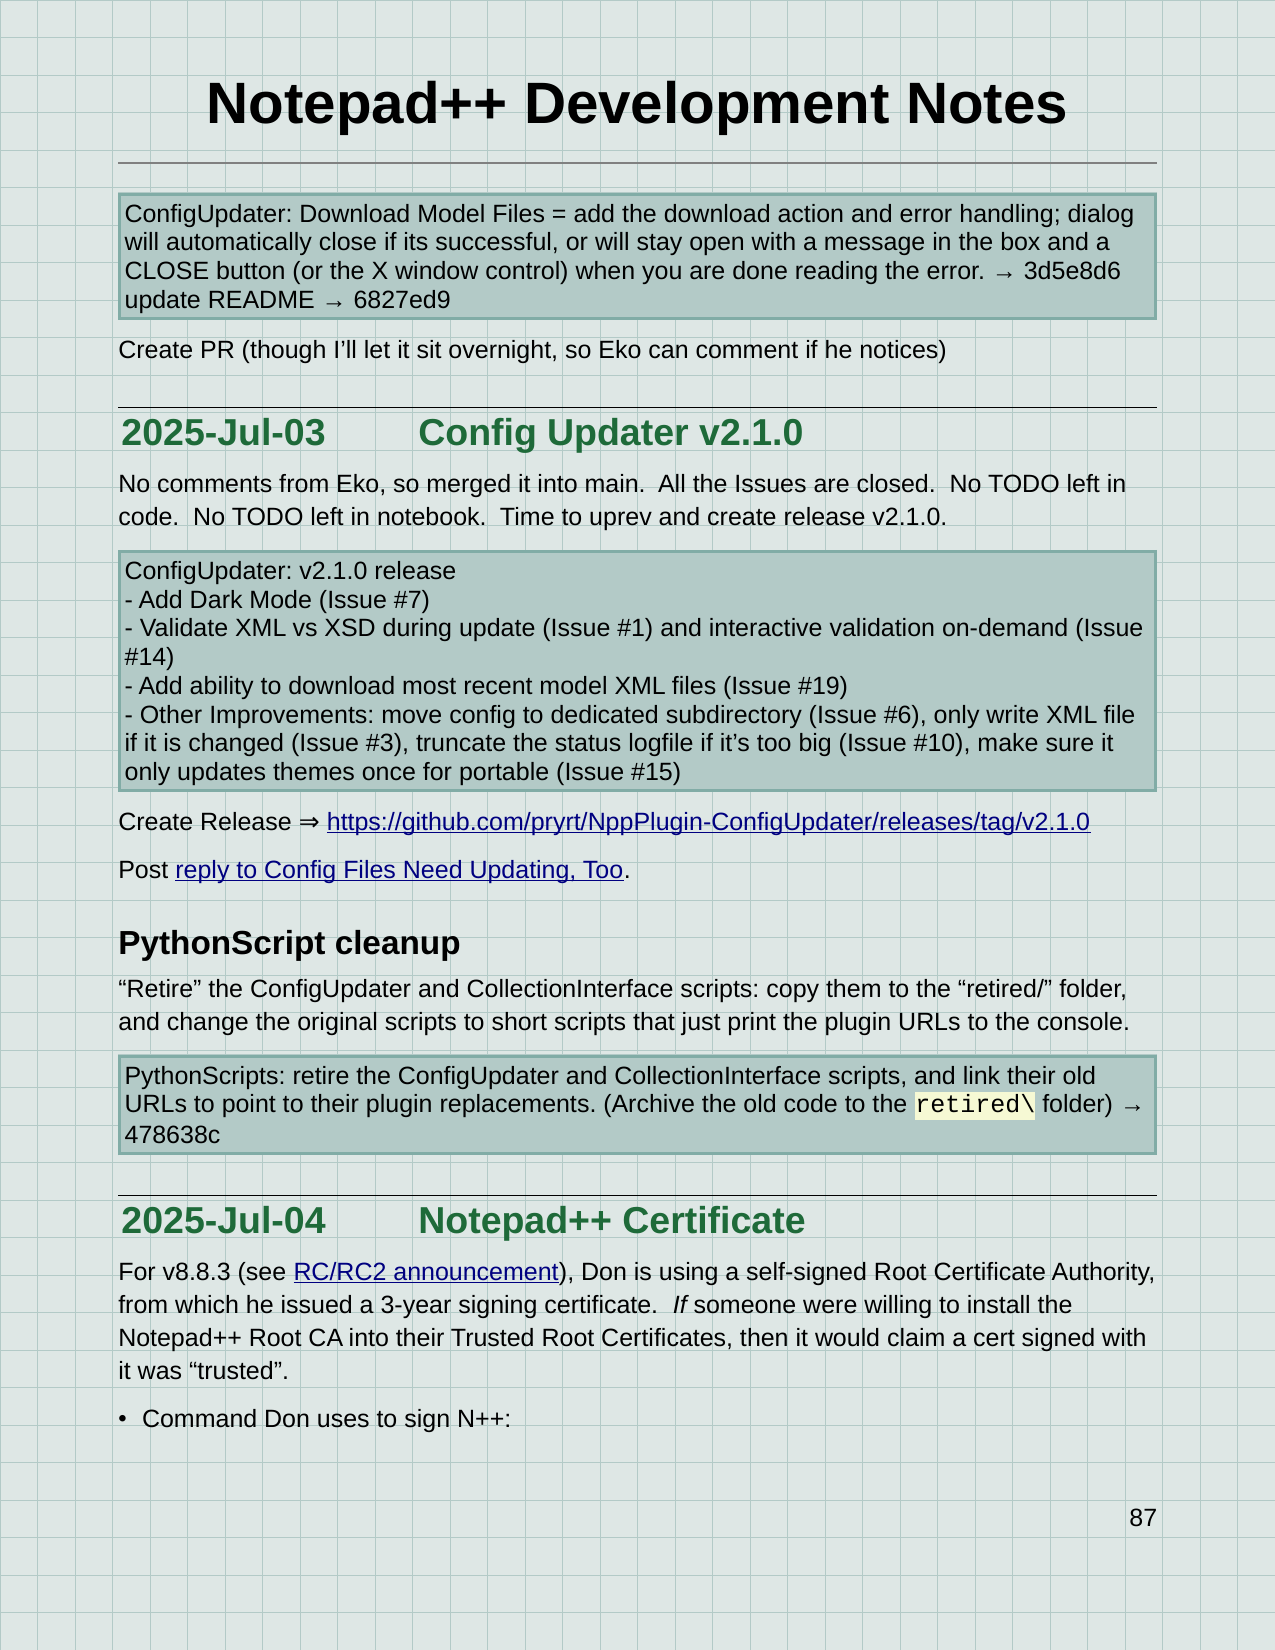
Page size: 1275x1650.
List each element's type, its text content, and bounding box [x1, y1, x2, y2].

text - Validate XML vs XSD during update (Issue #1) and interactive validation on-demand (Issue #14) [121, 607, 1154, 665]
text ConfigUpdater: v2.1.0 release [121, 553, 1154, 578]
text - Other Improvements: move config to dedicated subdirectory (Issue #6), only write XML file if it is changed (Issue #3), truncate the status logfile if it’s too big (Issue #10), make sure it only updates themes once for portable (Issue #15) [121, 693, 1154, 789]
subtitle 2025-Jul-03 Config Updater v2.1.0 [118, 408, 1157, 457]
text ConfigUpdater: Download Model Files = add the download action and error handling; dialog will automatically close if its successful, or will stay open with a message in the box and a CLOSE button (or the X window control) when you are done reading the error. → 3d5e8d6 [121, 196, 1154, 279]
text - Add Dark Mode (Issue #7) [121, 578, 1154, 607]
text PythonScripts: retire the ConfigUpdater and CollectionInterface scripts, and link their old URLs to point to their plugin replacements. (Archive the old code to the retired\ folder) → 478638c [121, 1058, 1154, 1152]
subtitle 2025-Jul-04 Notepad++ Certificate [118, 1196, 1157, 1244]
list Command Don uses to sign N++: [118, 1404, 1157, 1433]
text Create PR (though I’ll let it sit overnight, so Eko can comment if he notices) [118, 335, 1157, 363]
text - Add ability to download most recent model XML files (Issue #19) [121, 665, 1154, 693]
text For v8.8.3 (see RC/RC2 announcement), Don is using a self-signed Root Certificate Authority, from which he issued a 3-year signing certificate. If someone were willing to install the Notepad++ Root CA into their Trusted Root Certificates, then it would claim a cert signed with it was “trusted”. [118, 1257, 1157, 1385]
text “Retire” the ConfigUpdater and CollectionInterface scripts: copy them to the “retired/” folder, and change the original scripts to short scripts that just print the plugin URLs to the console. [118, 974, 1157, 1036]
subtitle PythonScript cleanup [118, 923, 1157, 961]
text Create Release ⇒ https://github.com/pryrt/NppPlugin-ConfigUpdater/releases/tag/v2.1.0 [118, 807, 1157, 836]
text No comments from Eko, so merged it into main. All the Issues are closed. No TODO left in code. No TODO left in notebook. Time to uprev and create release v2.1.0. [118, 469, 1157, 531]
text update README → 6827ed9 [121, 279, 1154, 317]
text Post reply to Config Files Need Updating, Too. [118, 854, 1157, 883]
